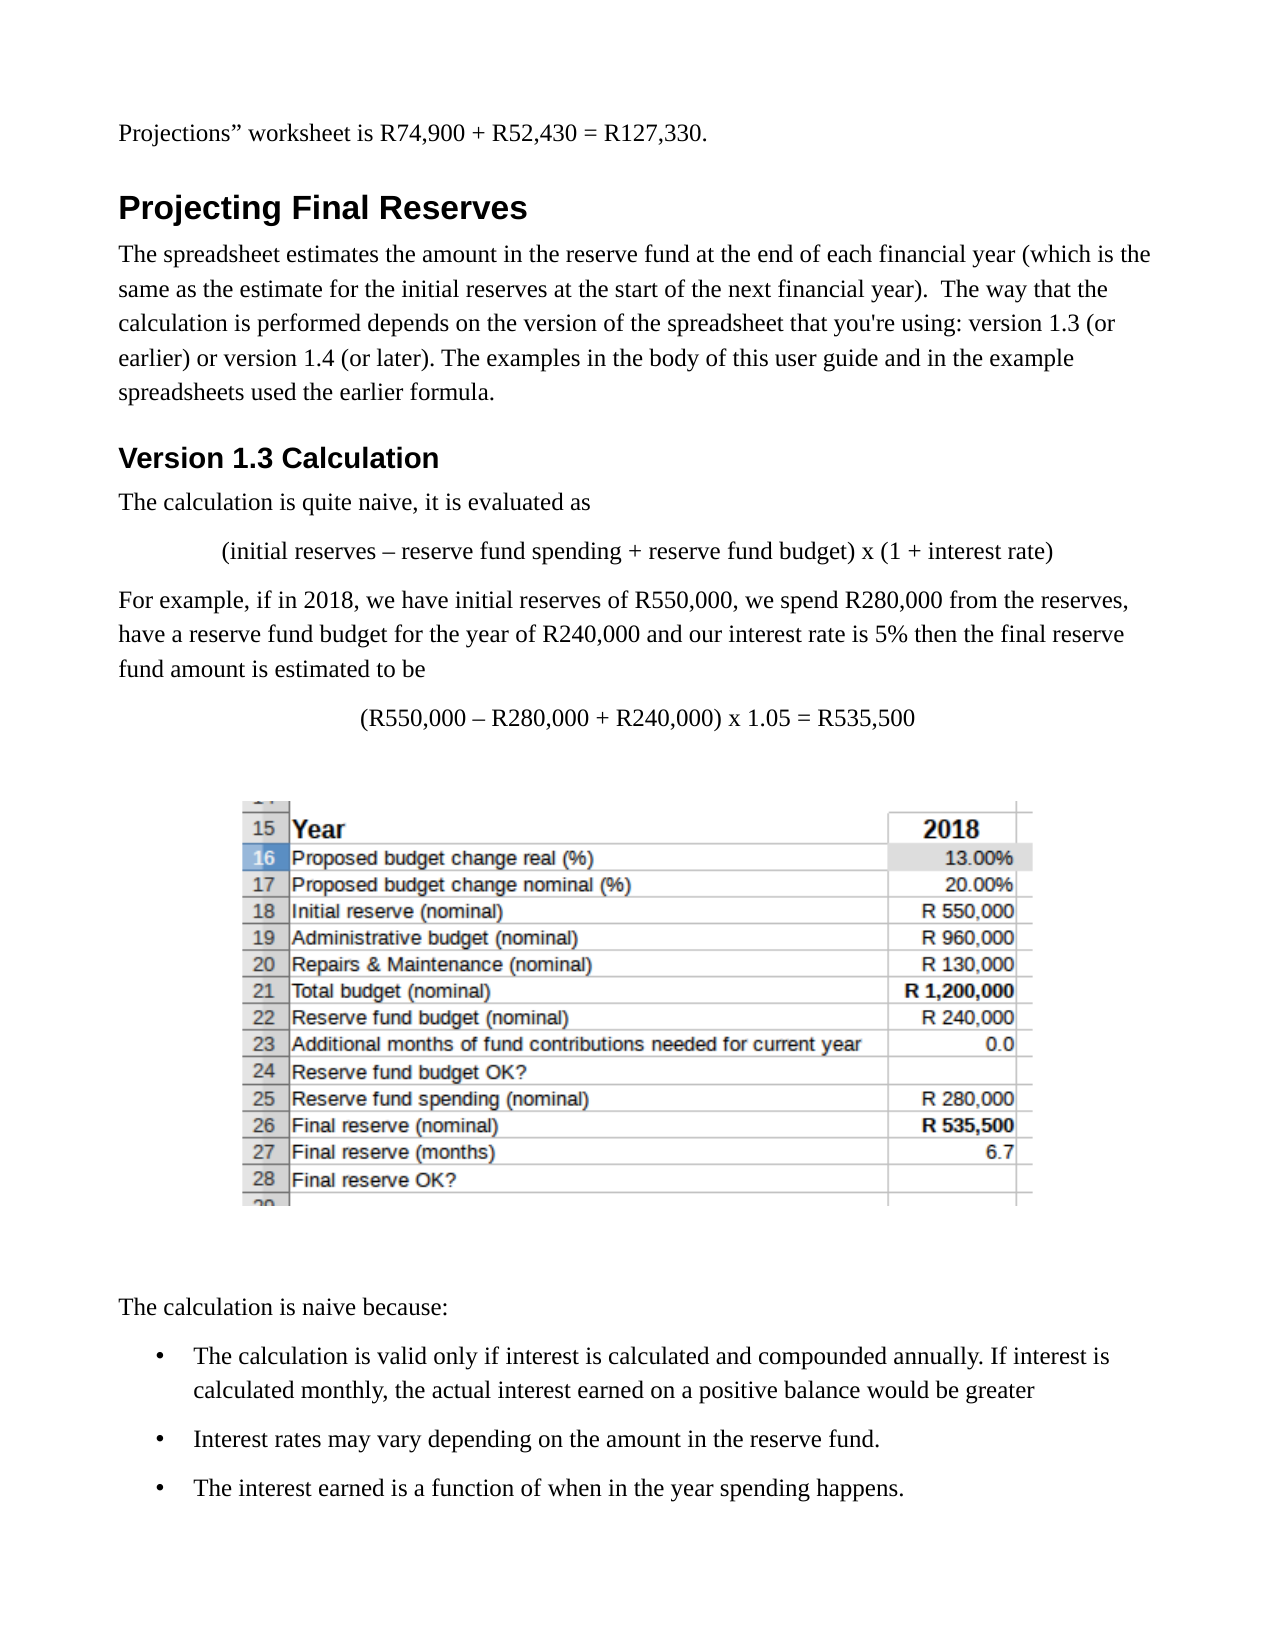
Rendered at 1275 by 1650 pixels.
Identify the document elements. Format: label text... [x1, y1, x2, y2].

text The spreadsheet estimates the amount in the reserve fund at the end of each financial year (which is the same as the estimate for the initial reserves at the start of the next financial year). The way that the calculation is performed depends on the version of the spreadsheet that you're using: version 1.3 (or earlier) or version 1.4 (or later). The examples in the body of this user guide and in the example spreadsheets used the earlier formula. [118, 239, 1157, 406]
text (R550,000 – R280,000 + R240,000) x 1.05 = R535,500 [118, 703, 1157, 732]
text The calculation is quite naive, it is evaluated as [118, 487, 1157, 516]
subtitle Version 1.3 Calculation [118, 441, 1157, 474]
list Interest rates may vary depending on the amount in the reserve fund. [156, 1424, 1157, 1453]
text Projections” worksheet is R74,900 + R52,430 = R127,330. [118, 118, 1157, 147]
text (initial reserves – reserve fund spending + reserve fund budget) x (1 + interest rate) [118, 536, 1157, 565]
list The calculation is valid only if interest is calculated and compounded annually. If interest is calculated monthly, the actual interest earned on a positive balance would be greater [156, 1341, 1157, 1404]
list The interest earned is a function of when in the year spending happens. [156, 1473, 1157, 1502]
text For example, if in 2018, we have initial reserves of R550,000, we spend R280,000 from the reserves, have a reserve fund budget for the year of R240,000 and our interest rate is 5% then the final reserve fund amount is estimated to be [118, 585, 1157, 683]
picture [242, 801, 1033, 1206]
subtitle Projecting Final Reserves [118, 188, 1157, 227]
text The calculation is naive because: [118, 1292, 1157, 1321]
